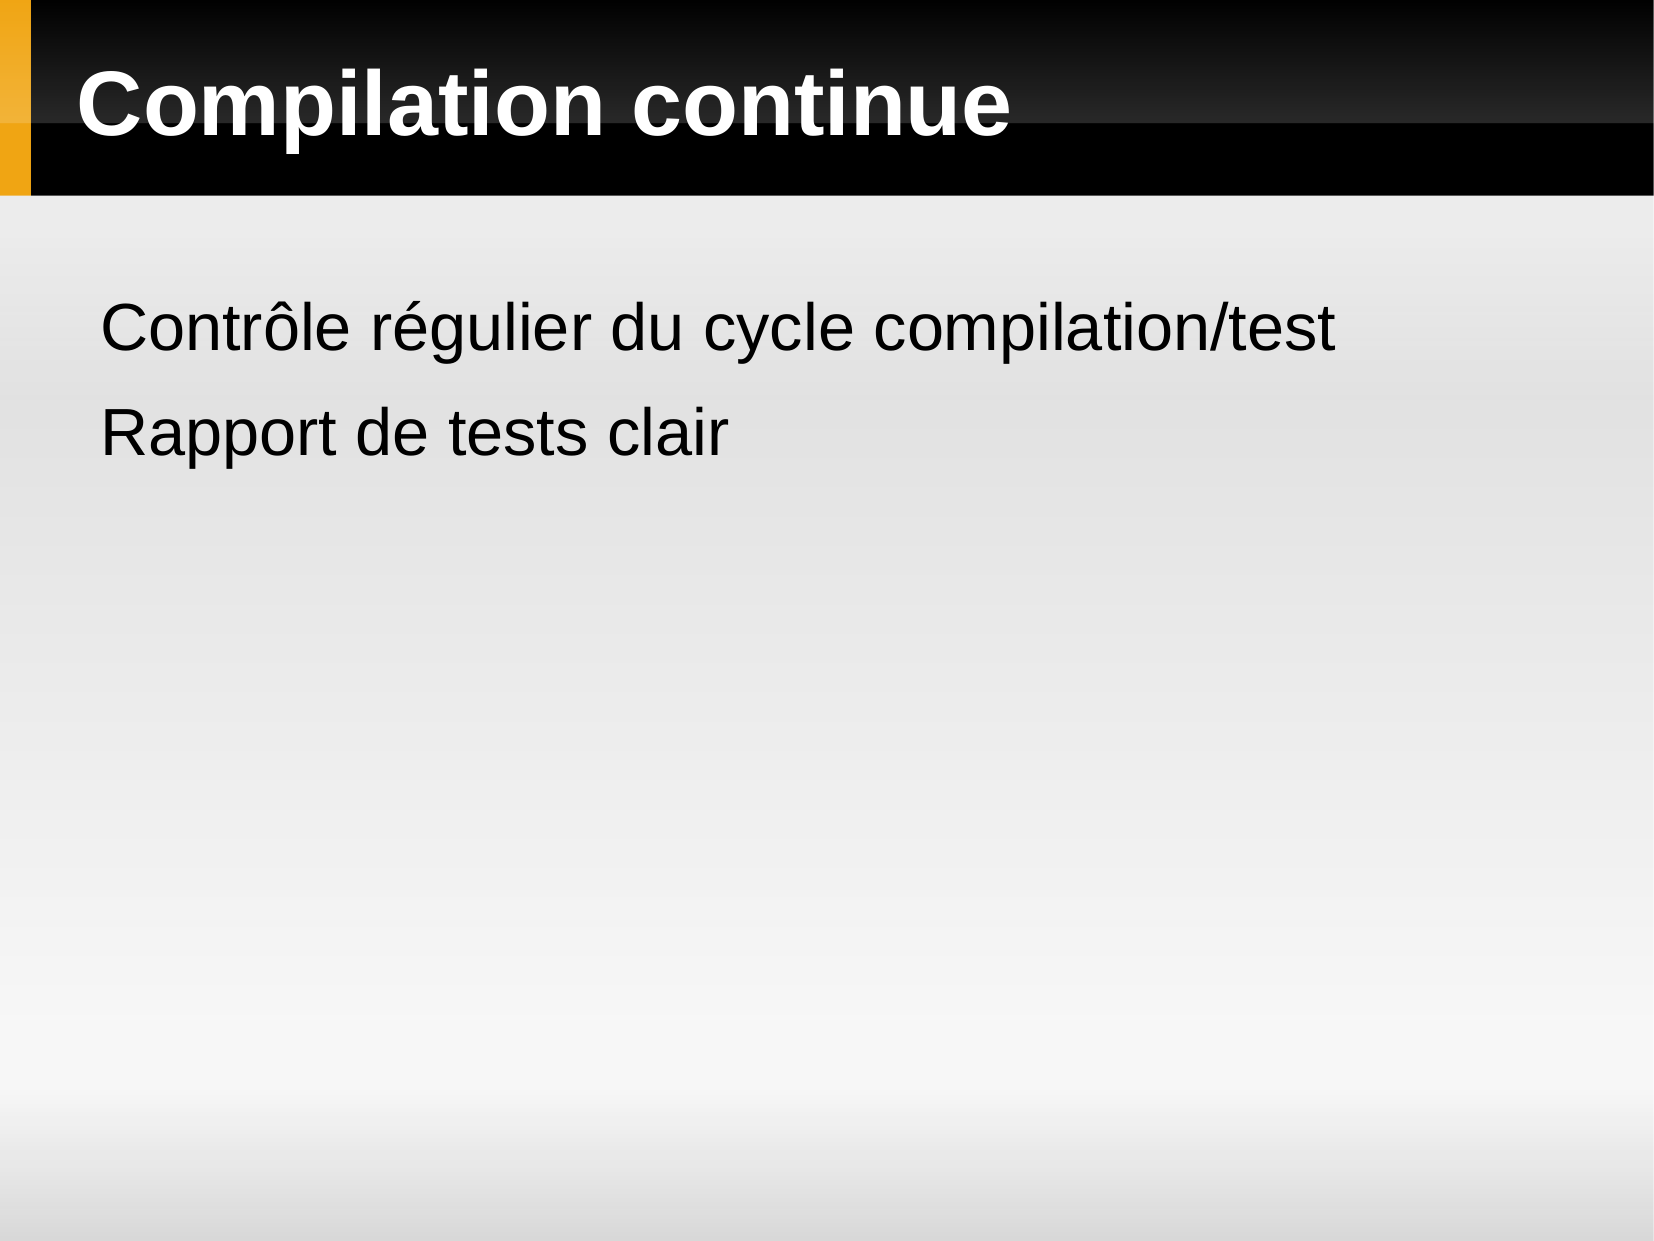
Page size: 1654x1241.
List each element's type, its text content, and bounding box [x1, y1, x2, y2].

list Contrôle régulier du cycle compilation/test Rapport de tests clair [82, 290, 1571, 1094]
title Compilation continue [76, 7, 1565, 200]
picture [0, 0, 1654, 1241]
